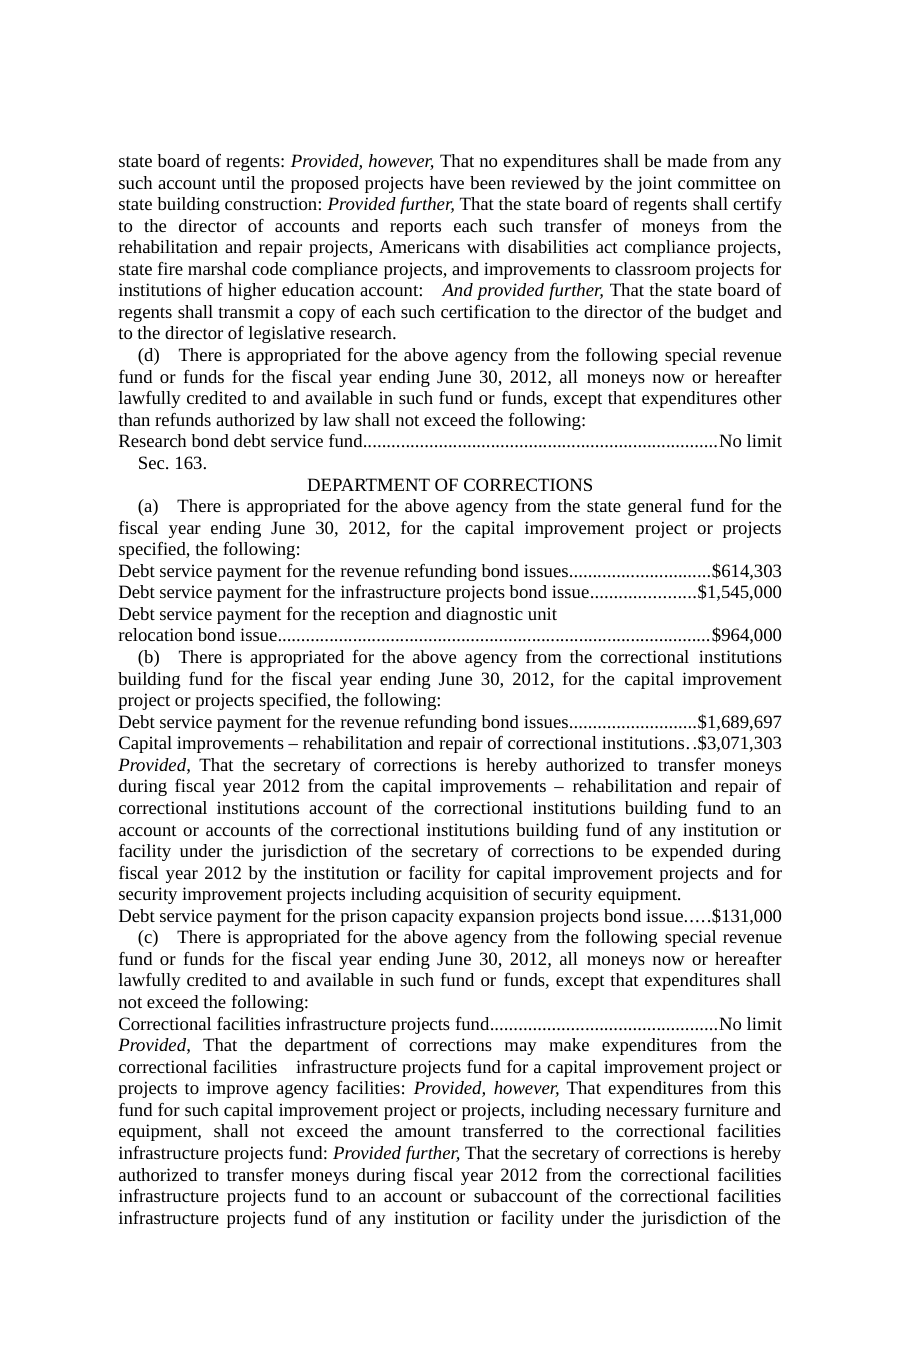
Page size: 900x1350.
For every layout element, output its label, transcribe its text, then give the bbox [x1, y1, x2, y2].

text Debt service payment for the revenue refunding bond issues $1,689,697 [118, 711, 782, 732]
text Correctional facilities infrastructure projects fund No limit [118, 1012, 782, 1034]
text Debt service payment for the prison capacity expansion projects bond issue $131,000 [118, 905, 782, 926]
text (c) There is appropriated for the above agency from the following special revenue fund or funds for the fiscal year ending June 30, 2012, all moneys now or hereafter lawfully credited to and available in such fund or funds, except that expenditures shall not exceed the following: [118, 926, 782, 1012]
text Sec. 163. [118, 452, 782, 473]
text Debt service payment for the infrastructure projects bond issue $1,545,000 [118, 581, 782, 603]
text DEPARTMENT OF CORRECTIONS [118, 473, 782, 495]
text Debt service payment for the reception and diagnostic unit [118, 603, 782, 624]
text (b) There is appropriated for the above agency from the correctional institutions building fund for the fiscal year ending June 30, 2012, for the capital improvement project or projects specified, the following: [118, 646, 782, 711]
text Capital improvements – rehabilitation and repair of correctional institutions $3,071,303 [118, 732, 782, 754]
text state board of regents: Provided, however, That no expenditures shall be made from any such account until the proposed projects have been reviewed by the joint committee on state building construction: Provided further, That the state board of regents shall certify to the director of accounts and reports each such transfer of moneys from the rehabilitation and repair projects, Americans with disabilities act compliance projects, state fire marshal code compliance projects, and improvements to classroom projects for institutions of higher education account: And provided further, That the state board of regents shall transmit a copy of each such certification to the director of the budget and to the director of legislative research. [118, 150, 782, 344]
text (d) There is appropriated for the above agency from the following special revenue fund or funds for the fiscal year ending June 30, 2012, all moneys now or hereafter lawfully credited to and available in such fund or funds, except that expenditures other than refunds authorized by law shall not exceed the following: [118, 344, 782, 430]
text Provided, That the secretary of corrections is hereby authorized to transfer moneys during fiscal year 2012 from the capital improvements – rehabilitation and repair of correctional institutions account of the correctional institutions building fund to an account or accounts of the correctional institutions building fund of any institution or facility under the jurisdiction of the secretary of corrections to be expended during fiscal year 2012 by the institution or facility for capital improvement projects and for security improvement projects including acquisition of security equipment. [118, 754, 782, 905]
text Debt service payment for the revenue refunding bond issues $614,303 [118, 560, 782, 581]
text Provided, That the department of corrections may make expenditures from the correctional facilities infrastructure projects fund for a capital improvement project or projects to improve agency facilities: Provided, however, That expenditures from this fund for such capital improvement project or projects, including necessary furniture and equipment, shall not exceed the amount transferred to the correctional facilities infrastructure projects fund: Provided further, That the secretary of corrections is hereby authorized to transfer moneys during fiscal year 2012 from the correctional facilities infrastructure projects fund to an account or subaccount of the correctional facilities infrastructure projects fund of any institution or facility under the jurisdiction of the [118, 1034, 782, 1228]
text relocation bond issue $964,000 [118, 624, 782, 646]
text (a) There is appropriated for the above agency from the state general fund for the fiscal year ending June 30, 2012, for the capital improvement project or projects specified, the following: [118, 495, 782, 560]
text Research bond debt service fund No limit [118, 430, 782, 452]
